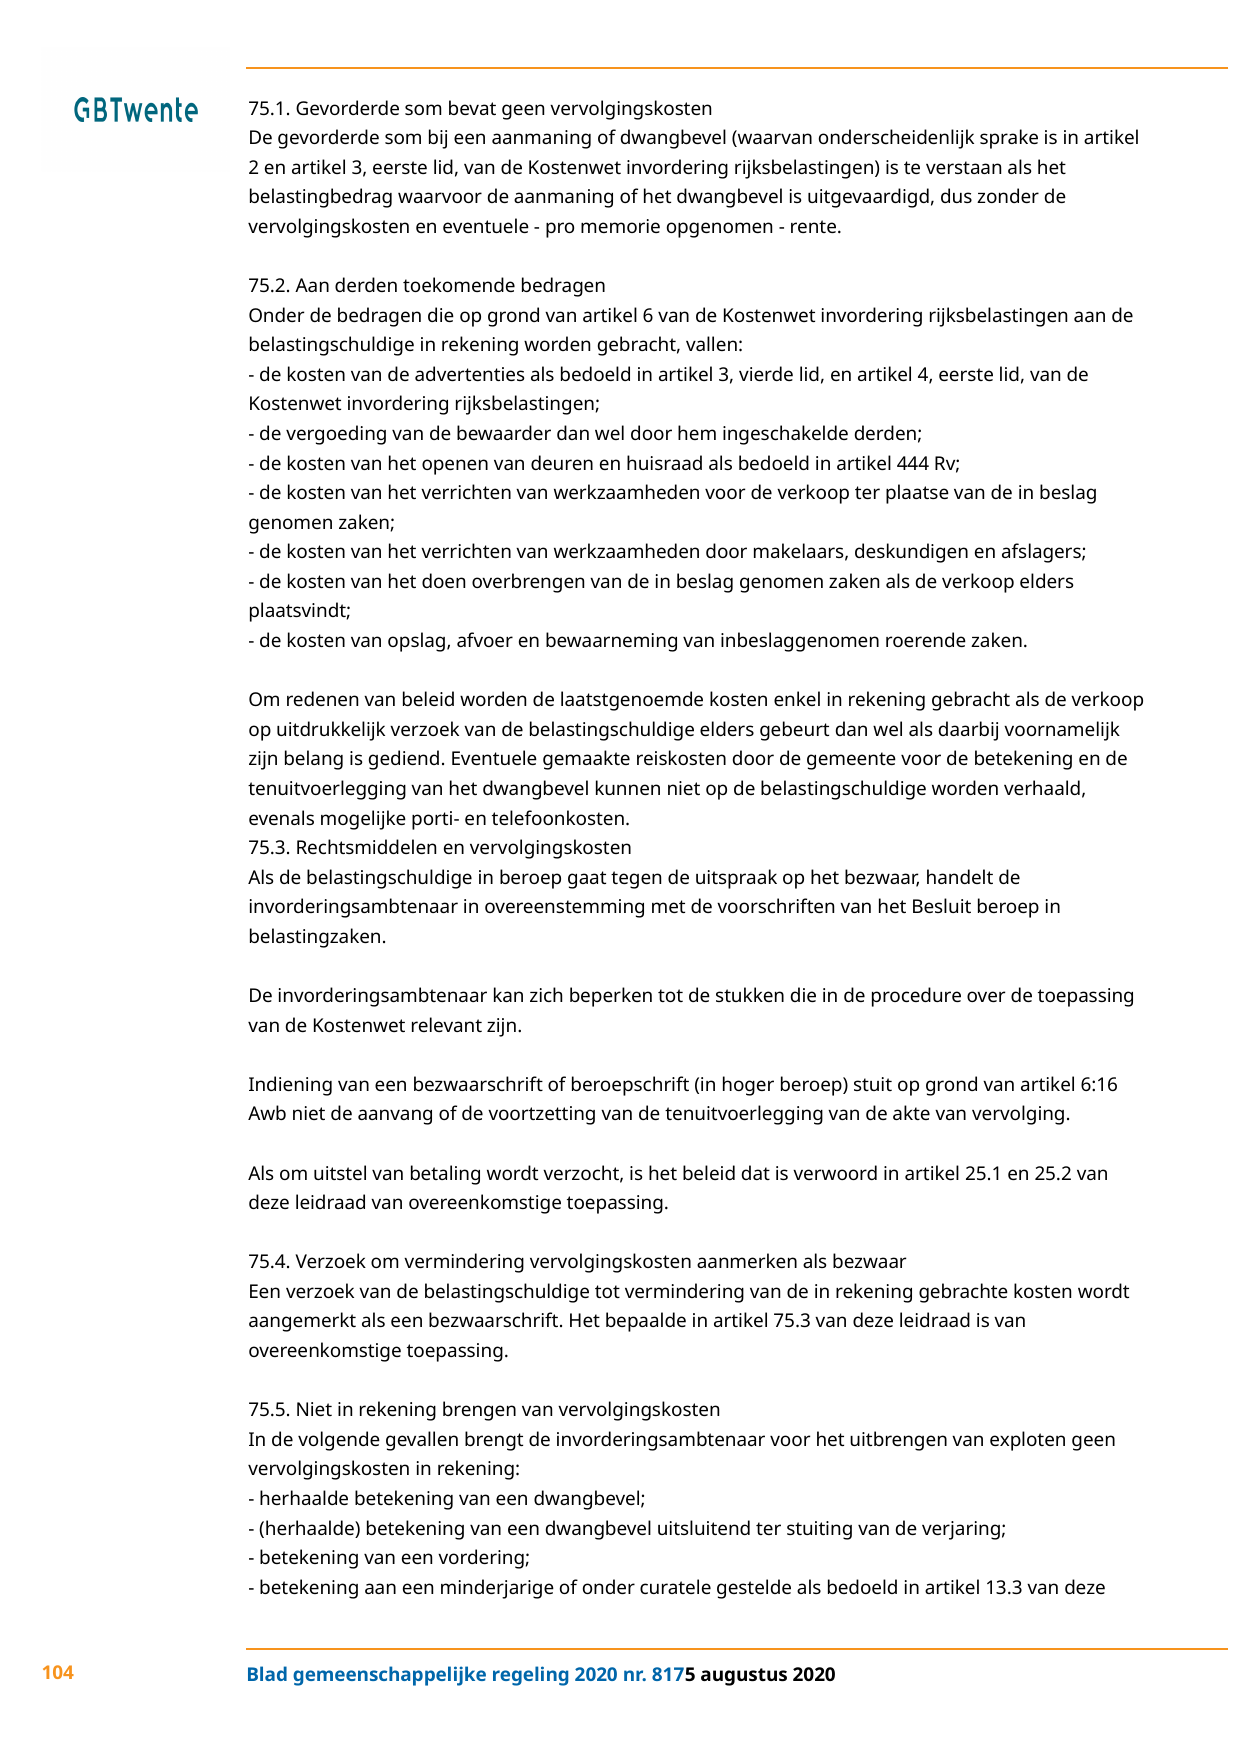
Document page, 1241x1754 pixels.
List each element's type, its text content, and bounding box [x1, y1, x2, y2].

text - de kosten van het doen overbrengen van de in beslag genomen zaken als de verkoop elders plaatsvindt; [248, 568, 1152, 623]
text Als de belastingschuldige in beroep gaat tegen de uitspraak op het bezwaar, handelt de invorderingsambtenaar in overeenstemming met de voorschriften van het Besluit beroep in belastingzaken. [248, 864, 1152, 949]
text - de kosten van het verrichten van werkzaamheden voor de verkoop ter plaatse van de in beslag genomen zaken; [248, 479, 1152, 535]
text Een verzoek van de belastingschuldige tot vermindering van de in rekening gebrachte kosten wordt aangemerkt als een bezwaarschrift. Het bepaalde in artikel 75.3 van deze leidraad is van overeenkomstige toepassing. [248, 1278, 1152, 1363]
text 75.2. Aan derden toekomende bedragen [248, 272, 1152, 298]
text - de vergoeding van de bewaarder dan wel door hem ingeschakelde derden; [248, 420, 1152, 446]
text - de kosten van de advertenties als bedoeld in artikel 3, vierde lid, en artikel 4, eerste lid, van de Kostenwet invordering rijksbelastingen; [248, 361, 1152, 416]
picture [41, 47, 231, 172]
text In de volgende gevallen brengt de invorderingsambtenaar voor het uitbrengen van exploten geen vervolgingskosten in rekening: [248, 1426, 1152, 1481]
text - herhaalde betekening van een dwangbevel; [248, 1485, 1152, 1511]
text - de kosten van het verrichten van werkzaamheden door makelaars, deskundigen en afslagers; [248, 538, 1152, 564]
text 75.1. Gevorderde som bevat geen vervolgingskosten [248, 95, 1152, 121]
text Onder de bedragen die op grond van artikel 6 van de Kostenwet invordering rijksbelastingen aan de belastingschuldige in rekening worden gebracht, vallen: [248, 302, 1152, 357]
text Om redenen van beleid worden de laatstgenoemde kosten enkel in rekening gebracht als de verkoop op uitdrukkelijk verzoek van de belastingschuldige elders gebeurt dan wel als daarbij voornamelijk zijn belang is gediend. Eventuele gemaakte reiskosten door de gemeente voor de betekening en de tenuitvoerlegging van het dwangbevel kunnen niet op de belastingschuldige worden verhaald, evenals mogelijke porti- en telefoonkosten. [248, 686, 1152, 831]
text De invorderingsambtenaar kan zich beperken tot de stukken die in de procedure over de toepassing van de Kostenwet relevant zijn. [248, 982, 1152, 1038]
text 75.4. Verzoek om vermindering vervolgingskosten aanmerken als bezwaar [248, 1248, 1152, 1274]
text Indiening van een bezwaarschrift of beroepschrift (in hoger beroep) stuit op grond van artikel 6:16 Awb niet de aanvang of de voortzetting van de tenuitvoerlegging van de akte van vervolging. [248, 1071, 1152, 1126]
text 75.5. Niet in rekening brengen van vervolgingskosten [248, 1396, 1152, 1422]
text - betekening van een vordering; [248, 1544, 1152, 1570]
text - (herhaalde) betekening van een dwangbevel uitsluitend ter stuiting van de verjaring; [248, 1515, 1152, 1541]
text Als om uitstel van betaling wordt verzocht, is het beleid dat is verwoord in artikel 25.1 en 25.2 van deze leidraad van overeenkomstige toepassing. [248, 1160, 1152, 1215]
text - de kosten van opslag, afvoer en bewaarneming van inbeslaggenomen roerende zaken. [248, 627, 1152, 653]
text De gevorderde som bij een aanmaning of dwangbevel (waarvan onderscheidenlijk sprake is in artikel 2 en artikel 3, eerste lid, van de Kostenwet invordering rijksbelastingen) is te verstaan als het belastingbedrag waarvoor de aanmaning of het dwangbevel is uitgevaardigd, dus zonder de vervolgingskosten en eventuele - pro memorie opgenomen - rente. [248, 124, 1152, 239]
text 75.3. Rechtsmiddelen en vervolgingskosten [248, 834, 1152, 860]
text - de kosten van het openen van deuren en huisraad als bedoeld in artikel 444 Rv; [248, 450, 1152, 476]
text - betekening aan een minderjarige of onder curatele gestelde als bedoeld in artikel 13.3 van deze [248, 1574, 1152, 1600]
